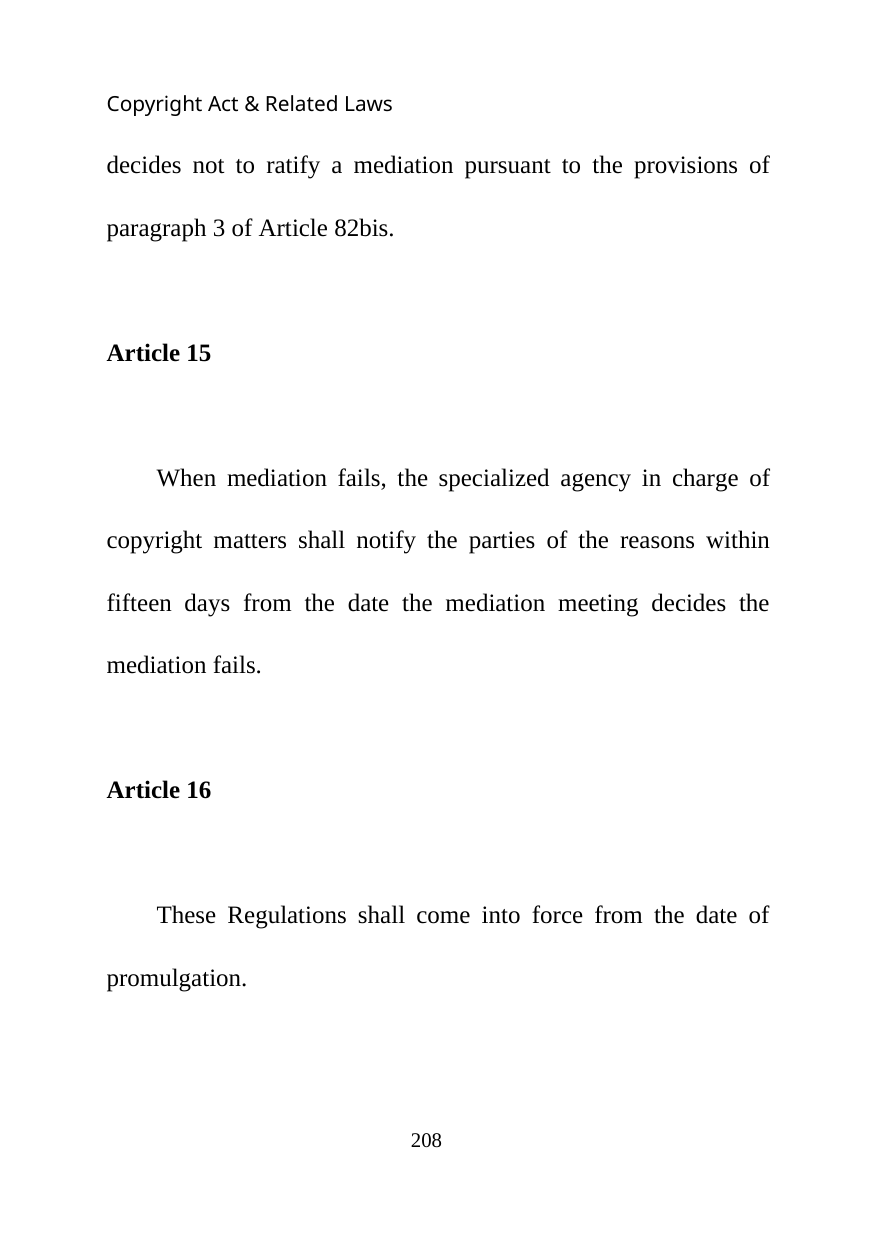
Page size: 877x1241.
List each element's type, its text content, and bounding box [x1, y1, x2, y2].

text When mediation fails, the specialized agency in charge of copyright matters shall notify the parties of the reasons within fifteen days from the date the mediation meeting decides the mediation fails. [106, 435, 771, 685]
text Article 15 [106, 310, 771, 373]
text Article 16 [106, 748, 771, 810]
text decides not to ratify a mediation pursuant to the provisions of paragraph 3 of Article 82bis. [106, 123, 771, 248]
text These Regulations shall come into force from the date of promulgation. [106, 873, 771, 998]
